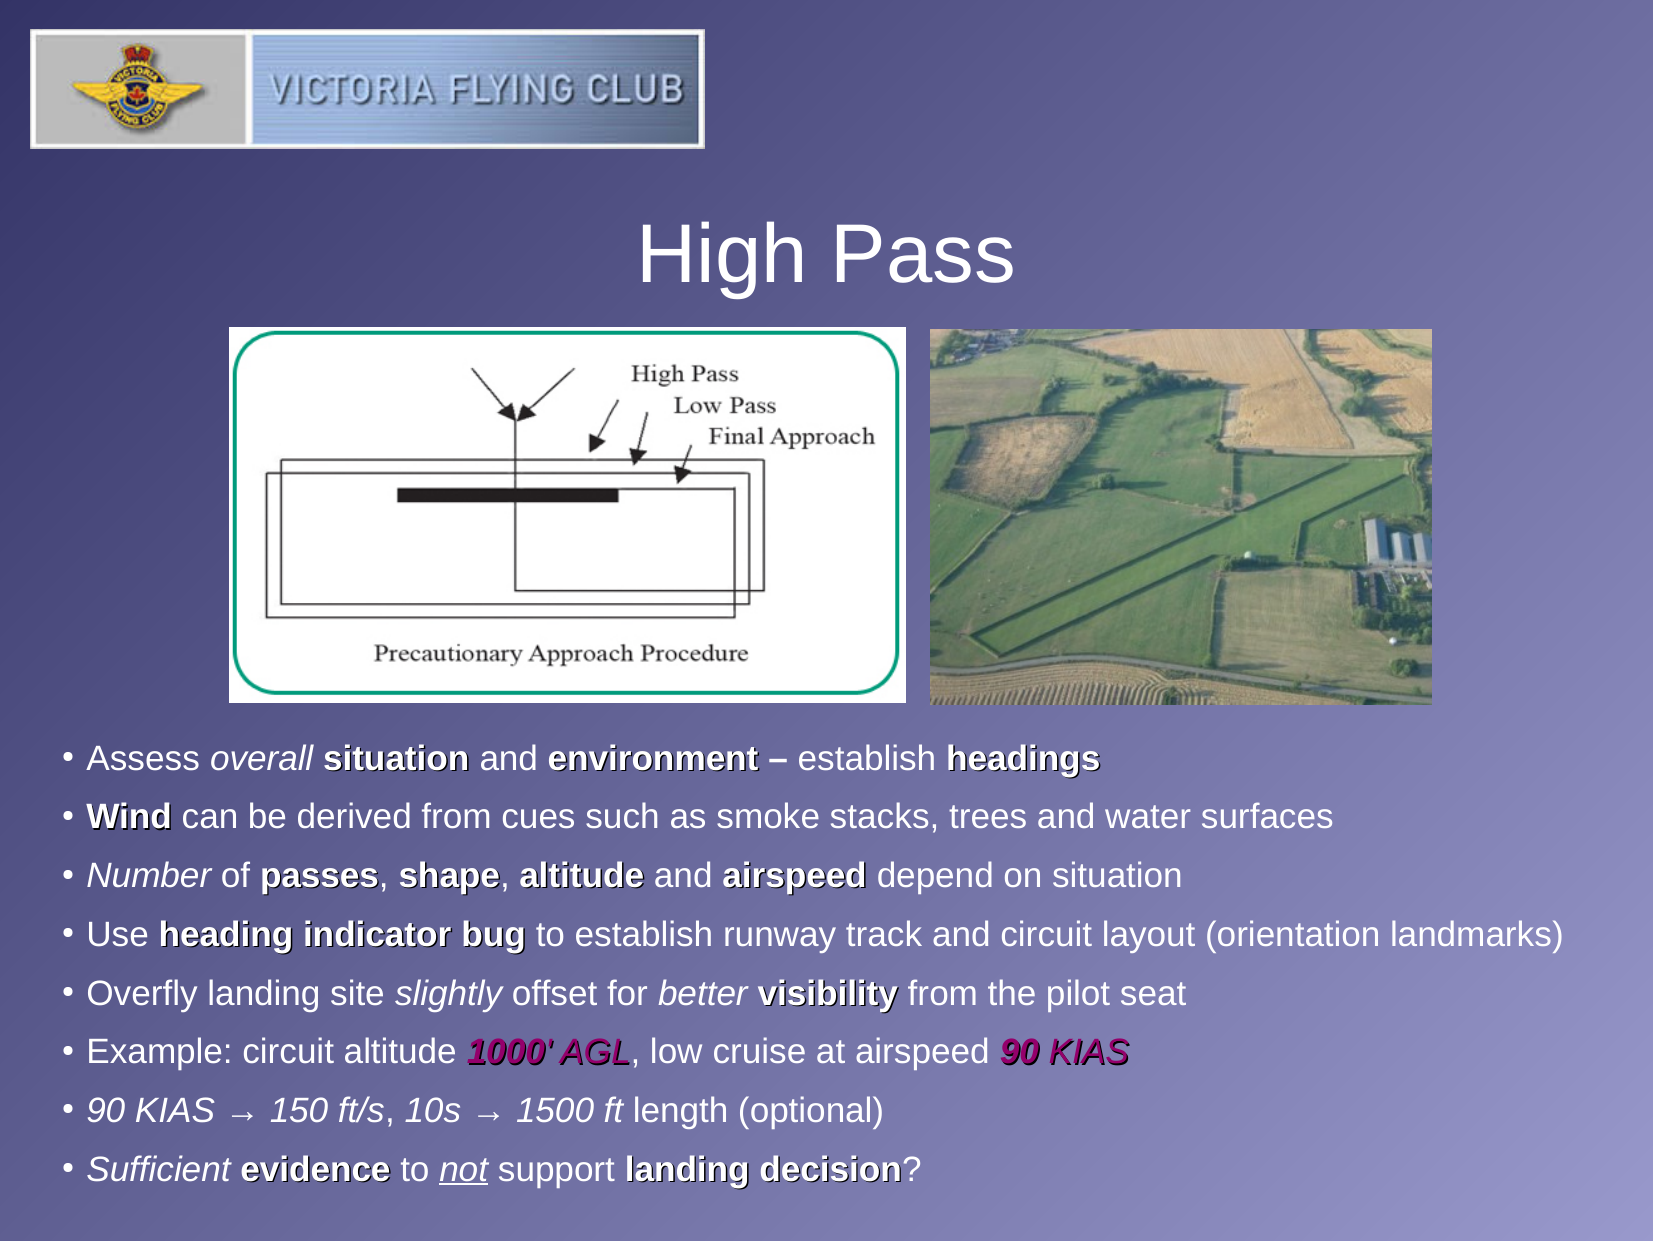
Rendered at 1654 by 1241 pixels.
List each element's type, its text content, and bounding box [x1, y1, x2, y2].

list Assess overall situation and environment – establish headings Wind can be derived from cues such as smoke stacks, trees and water surfaces Number of passes, shape, altitude and airspeed depend on situation Use heading indicator bug to establish runway track and circuit layout (orientation landmarks) Overfly landing site slightly offset for better visibility from the pilot seat Example: circuit altitude 1000' AGL, low cruise at airspeed 90 KIAS 90 KIAS → 150 ft/s, 10s → 1500 ft length (optional) Sufficient evidence to not support landing decision? [50, 738, 1603, 1219]
picture [930, 329, 1432, 706]
title High Pass [82, 150, 1571, 358]
picture [229, 327, 906, 703]
picture [30, 29, 705, 149]
